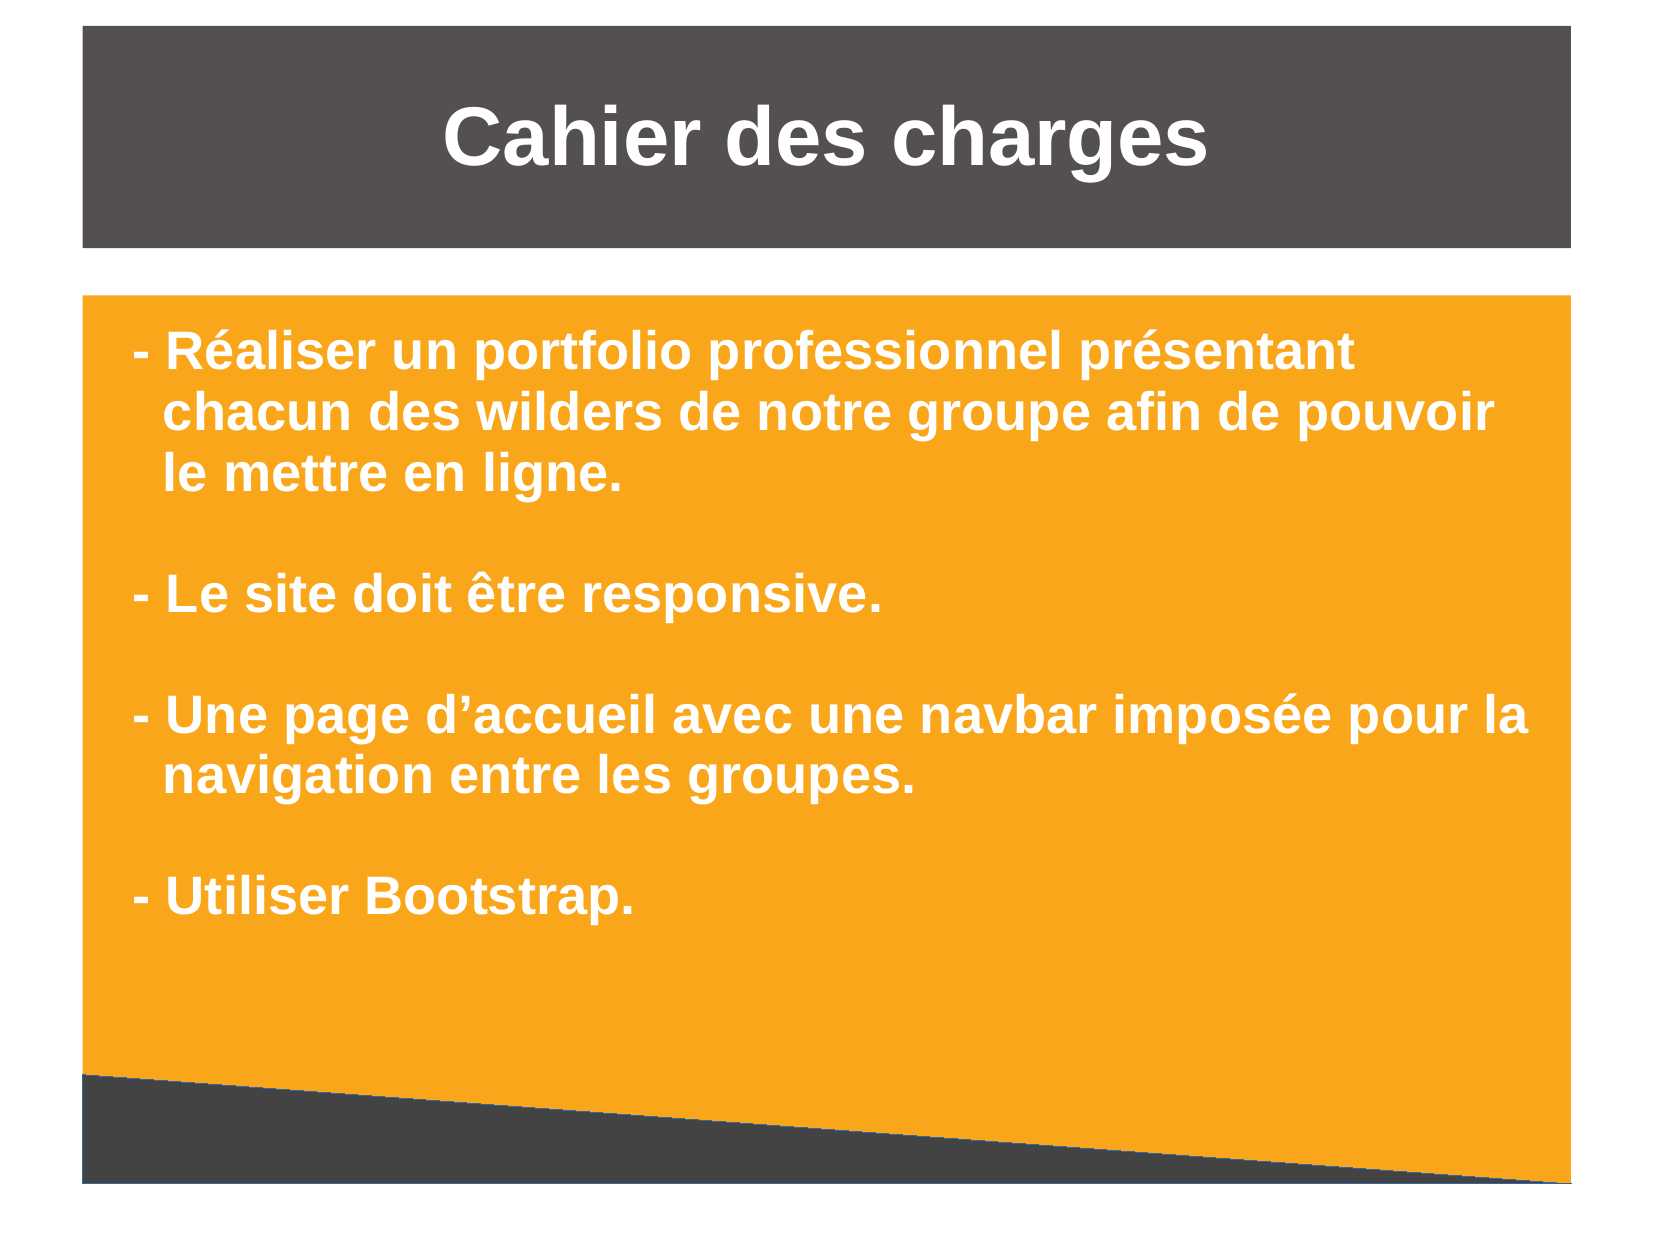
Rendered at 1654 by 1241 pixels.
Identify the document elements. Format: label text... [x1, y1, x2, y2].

title Cahier des charges [82, 25, 1571, 94]
text_box [82, 972, 1572, 1184]
subtitle - Réaliser un portfolio professionnel présentant chacun des wilders de notre groupe afin de pouvoir le mettre en ligne. - Le site doit être responsive. - Une page d’accueil avec une navbar imposée pour la navigation entre les groupes. - Utiliser Bootstrap. [58, 94, 1571, 972]
